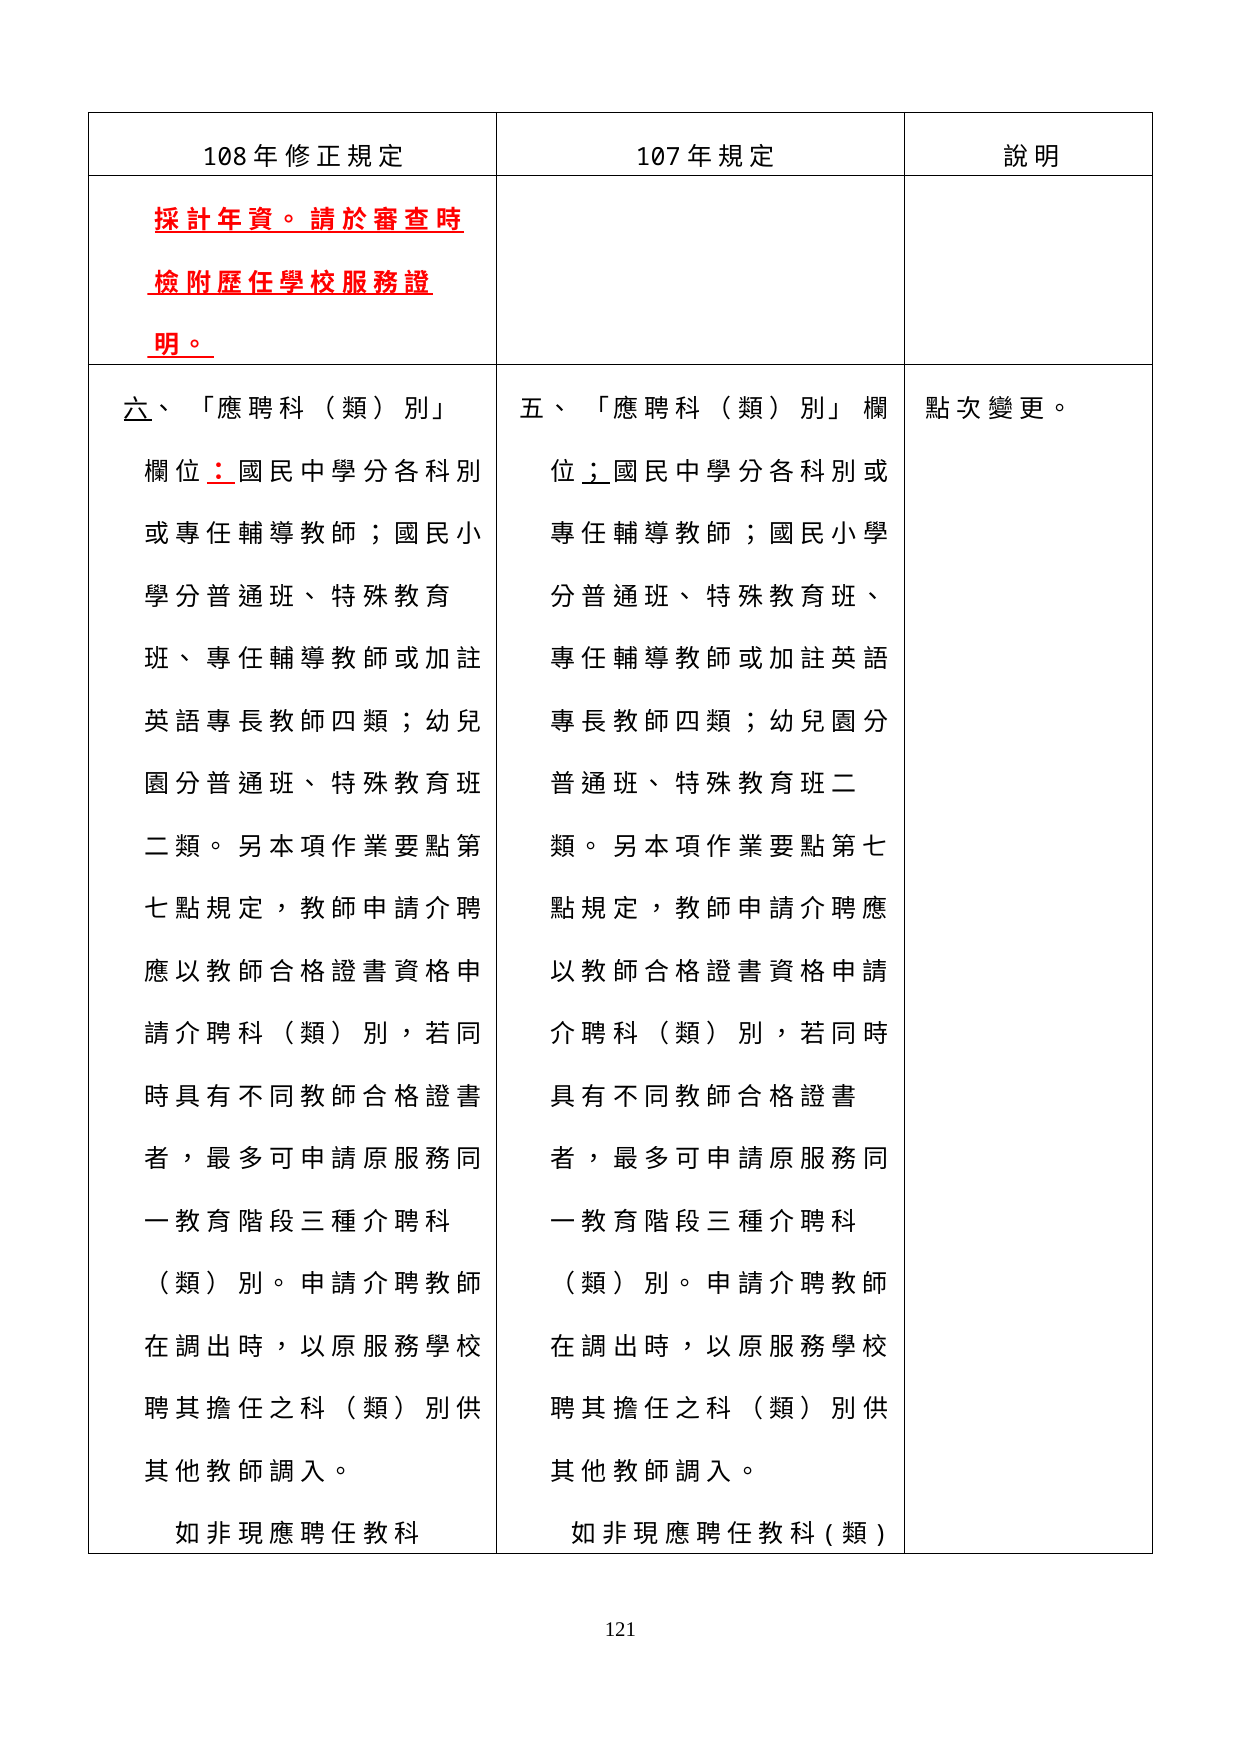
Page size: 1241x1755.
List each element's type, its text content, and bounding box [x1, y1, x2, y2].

table_header 107年規定 [497, 113, 904, 175]
table_header 說明 [905, 113, 1152, 175]
table_cell 採計年資。請於審查時檢附歷任學校服務證明。 [89, 176, 496, 364]
table_cell [497, 176, 904, 364]
table_cell [905, 176, 1152, 364]
table_cell 點次變更。 [905, 365, 1152, 1552]
table_header 108年修正規定 [89, 113, 496, 175]
table_cell 五、「應聘科（類）別」欄位；國民中學分各科別或專任輔導教師；國民小學分普通班、特殊教育班、專任輔導教師或加註英語專長教師四類；幼兒園分普通班、特殊教育班二類。另本項作業要點第七點規定，教師申請介聘應以教師合格證書資格申請介聘科（類）別，若同時具有不同教師合格證書者，最多可申請原服務同一教育階段三種介聘科（類）別。申請介聘教師在調出時，以原服務學校聘其擔任之科（類）別供其他教師調入。 如非現應聘任教科(類) [497, 365, 904, 1552]
table_cell 六、「應聘科（類）別」欄位：國民中學分各科別或專任輔導教師；國民小學分普通班、特殊教育班、專任輔導教師或加註英語專長教師四類；幼兒園分普通班、特殊教育班二類。另本項作業要點第七點規定，教師申請介聘應以教師合格證書資格申請介聘科（類）別，若同時具有不同教師合格證書者，最多可申請原服務同一教育階段三種介聘科（類）別。申請介聘教師在調出時，以原服務學校聘其擔任之科（類）別供其他教師調入。 如非現應聘任教科 [89, 365, 496, 1552]
